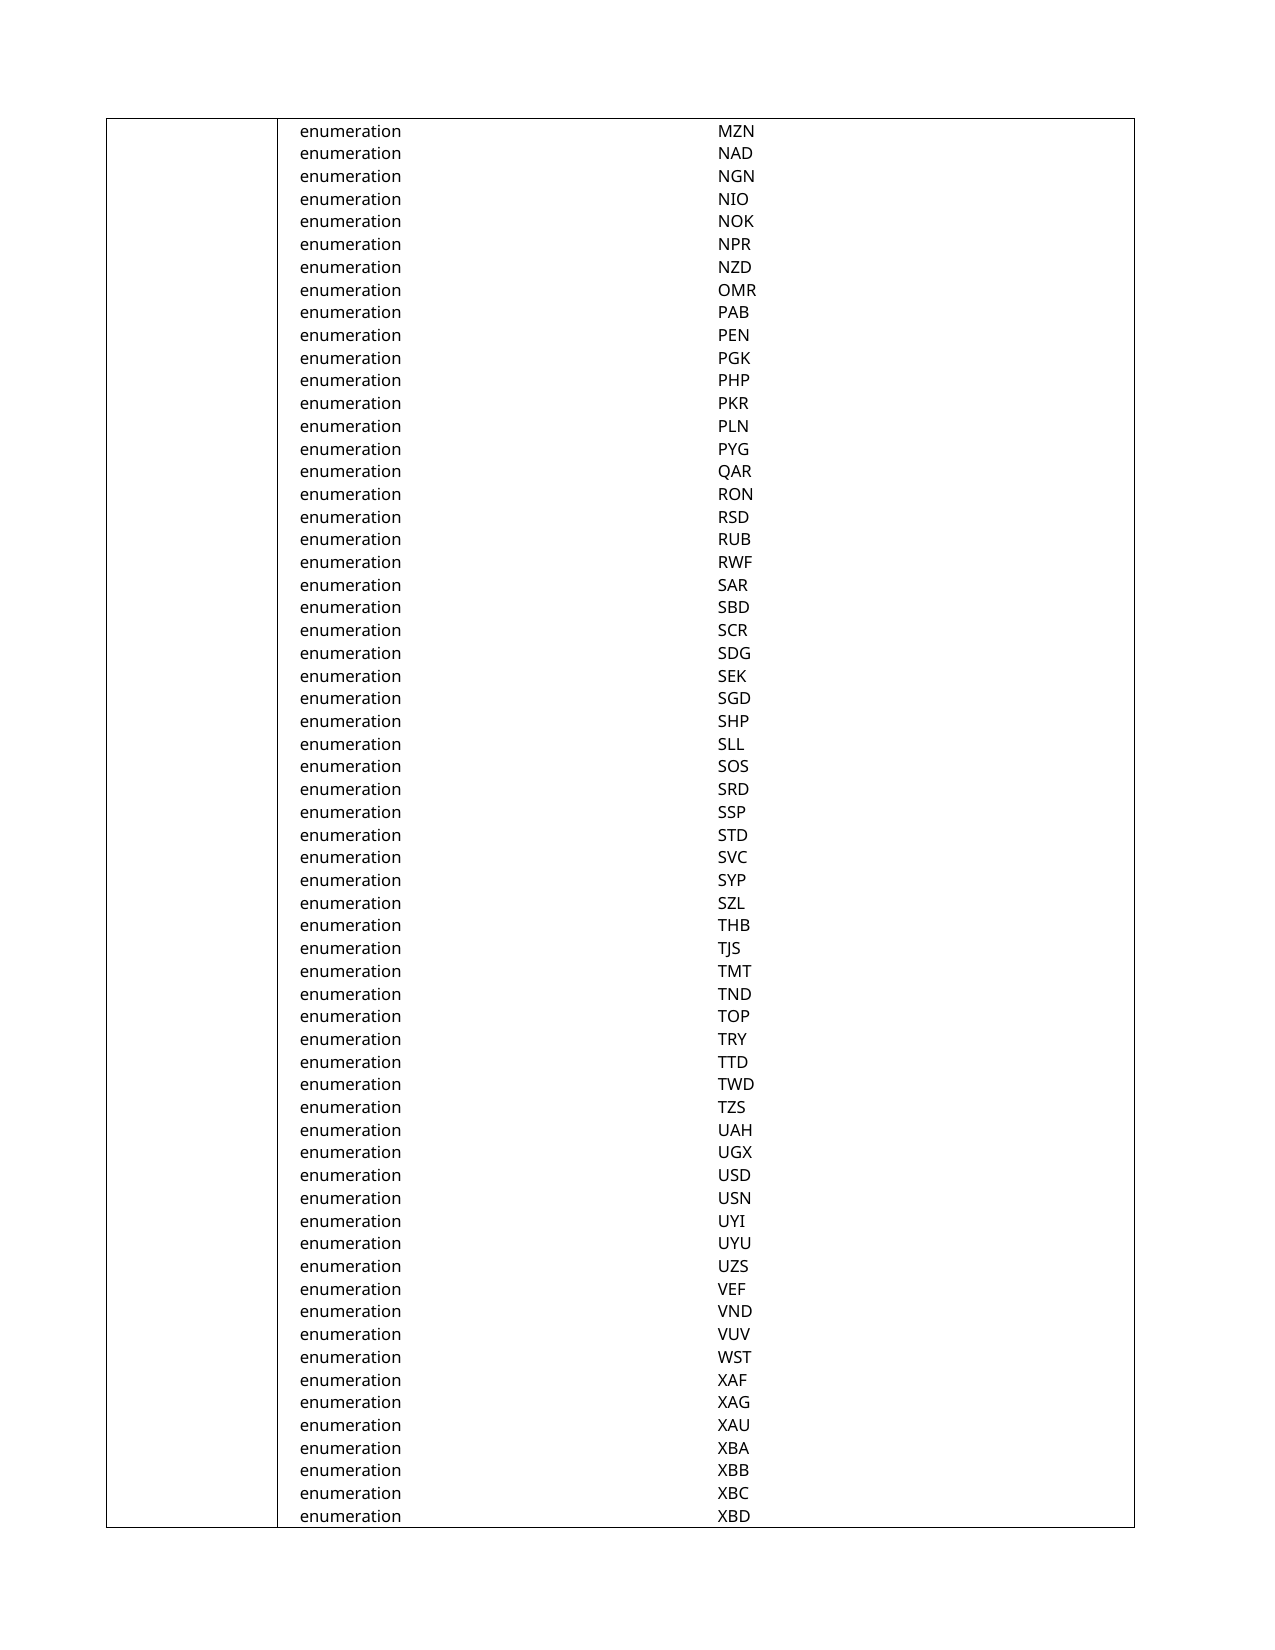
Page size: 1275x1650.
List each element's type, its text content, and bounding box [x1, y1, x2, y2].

table_cell enumeration [288, 1186, 706, 1209]
table_cell enumeration [288, 551, 706, 573]
table_cell [1010, 869, 1134, 891]
table_cell THB [706, 914, 1010, 937]
table_cell [1010, 1277, 1134, 1300]
table_cell [1010, 1300, 1134, 1323]
table_cell [1010, 165, 1134, 187]
table_cell enumeration [288, 187, 706, 210]
table_cell SBD [706, 596, 1010, 619]
table_cell enumeration [288, 800, 706, 823]
table_cell [1010, 414, 1134, 437]
table_cell XBA [706, 1436, 1010, 1459]
table_cell [1010, 891, 1134, 914]
table_cell enumeration [288, 1232, 706, 1254]
table_cell UZS [706, 1255, 1010, 1277]
table_cell [1010, 755, 1134, 778]
table_cell [1010, 1164, 1134, 1186]
table_cell SHP [706, 710, 1010, 732]
table_cell enumeration [288, 414, 706, 437]
table_cell VND [706, 1300, 1010, 1323]
table_cell [1010, 460, 1134, 482]
table_cell enumeration [288, 1255, 706, 1277]
table_cell SZL [706, 891, 1010, 914]
table_cell enumeration [288, 1436, 706, 1459]
table_cell UAH [706, 1118, 1010, 1141]
table_cell [1010, 687, 1134, 709]
table_cell enumeration [288, 301, 706, 323]
table_cell enumeration [288, 324, 706, 346]
table_cell enumeration [288, 1391, 706, 1413]
table_cell SSP [706, 800, 1010, 823]
table_cell QAR [706, 460, 1010, 482]
table_cell UGX [706, 1141, 1010, 1164]
table_cell [1010, 710, 1134, 732]
table_cell enumeration [288, 505, 706, 528]
table_cell enumeration [288, 1414, 706, 1436]
table_cell [107, 119, 277, 1527]
table_cell TOP [706, 1005, 1010, 1027]
table_cell [1010, 982, 1134, 1005]
table_cell enumeration [288, 914, 706, 937]
table_cell [1010, 778, 1134, 800]
table_cell TJS [706, 937, 1010, 959]
table_cell enumeration [288, 1504, 706, 1527]
table_cell XAF [706, 1368, 1010, 1391]
table_cell [1010, 278, 1134, 301]
table_cell USD [706, 1164, 1010, 1186]
table_cell enumeration [288, 982, 706, 1005]
table_cell enumeration [288, 1141, 706, 1164]
table_cell enumeration [288, 846, 706, 868]
table_cell [1010, 1186, 1134, 1209]
table_cell enumeration [288, 1073, 706, 1096]
table_cell SYP [706, 869, 1010, 891]
table_cell [1010, 846, 1134, 868]
table_cell enumeration [288, 1300, 706, 1323]
table_cell enumeration [288, 142, 706, 164]
table_cell PGK [706, 346, 1010, 369]
table_cell [1010, 255, 1134, 278]
table_cell PKR [706, 392, 1010, 414]
table_cell enumeration [288, 869, 706, 891]
table_cell [1010, 732, 1134, 755]
table_cell PYG [706, 437, 1010, 460]
table_cell SOS [706, 755, 1010, 778]
table_cell enumeration [288, 1482, 706, 1504]
table_cell NZD [706, 255, 1010, 278]
table_cell [1010, 392, 1134, 414]
table_cell enumeration [288, 1005, 706, 1027]
table_cell SRD [706, 778, 1010, 800]
table_cell enumeration [288, 710, 706, 732]
table_cell [1010, 142, 1134, 164]
table_cell [1010, 483, 1134, 505]
table_cell enumeration [288, 1368, 706, 1391]
table_cell enumeration [288, 1345, 706, 1368]
table_cell enumeration [288, 1096, 706, 1118]
table_cell enumeration [288, 346, 706, 369]
table_cell NIO [706, 187, 1010, 210]
table_cell [1010, 1005, 1134, 1027]
table_cell [1010, 437, 1134, 460]
table_cell SAR [706, 573, 1010, 596]
table_cell [1010, 596, 1134, 619]
table_cell UYI [706, 1209, 1010, 1232]
table_cell [1010, 1050, 1134, 1073]
table_cell STD [706, 823, 1010, 846]
table_cell SLL [706, 732, 1010, 755]
table_cell enumeration [288, 641, 706, 664]
table_cell [1010, 937, 1134, 959]
table_cell SDG [706, 641, 1010, 664]
table_cell enumeration [288, 1050, 706, 1073]
table_cell [1010, 573, 1134, 596]
table_cell enumeration [288, 255, 706, 278]
table_cell enumeration [288, 573, 706, 596]
table_cell RON [706, 483, 1010, 505]
table_cell enumeration [288, 619, 706, 641]
table_cell TTD [706, 1050, 1010, 1073]
table_cell XBC [706, 1482, 1010, 1504]
table_cell RUB [706, 528, 1010, 551]
table_cell enumeration [288, 596, 706, 619]
table_cell NGN [706, 165, 1010, 187]
table_cell [1010, 959, 1134, 982]
table_cell UYU [706, 1232, 1010, 1254]
table_cell [1010, 324, 1134, 346]
table_cell RWF [706, 551, 1010, 573]
table_cell [1010, 1141, 1134, 1164]
table_cell SCR [706, 619, 1010, 641]
table_cell enumeration [288, 664, 706, 687]
table_cell enumeration [288, 1164, 706, 1186]
table_cell XAG [706, 1391, 1010, 1413]
table_cell SVC [706, 846, 1010, 868]
table_cell [1010, 551, 1134, 573]
table_cell enumeration [288, 755, 706, 778]
table_cell XAU [706, 1414, 1010, 1436]
table_cell enumeration [288, 1459, 706, 1482]
table_cell enumeration [288, 460, 706, 482]
table_cell enumeration [288, 278, 706, 301]
table_cell [1010, 1482, 1134, 1504]
table_cell MZN [706, 119, 1010, 142]
table_cell [1010, 528, 1134, 551]
table_cell enumeration [288, 891, 706, 914]
table_cell [1010, 1096, 1134, 1118]
table_cell enumeration [288, 437, 706, 460]
table_cell [1010, 210, 1134, 233]
table_cell [1010, 823, 1134, 846]
table_cell [1010, 369, 1134, 392]
table_cell enumeration [288, 823, 706, 846]
table_cell [1010, 1209, 1134, 1232]
table_cell [1010, 1118, 1134, 1141]
table_cell TND [706, 982, 1010, 1005]
table_cell VEF [706, 1277, 1010, 1300]
table_cell enumeration [288, 687, 706, 709]
table_cell [1010, 1504, 1134, 1527]
table_cell WST [706, 1345, 1010, 1368]
table_cell [1010, 1028, 1134, 1050]
table_cell SGD [706, 687, 1010, 709]
table_cell TMT [706, 959, 1010, 982]
table_cell enumeration [288, 959, 706, 982]
table_cell PAB [706, 301, 1010, 323]
table_cell enumeration [288, 119, 706, 142]
table_cell [1010, 1436, 1134, 1459]
table_cell enumeration [288, 233, 706, 255]
table_cell [1010, 505, 1134, 528]
table_cell NOK [706, 210, 1010, 233]
table_cell PLN [706, 414, 1010, 437]
table_cell NPR [706, 233, 1010, 255]
table_cell enumeration [288, 210, 706, 233]
table_cell [1010, 914, 1134, 937]
table_cell [1010, 1345, 1134, 1368]
table_cell enumeration [288, 1118, 706, 1141]
table_cell [1010, 619, 1134, 641]
table_cell [1010, 1368, 1134, 1391]
table_cell [1010, 1391, 1134, 1413]
table_cell [1010, 800, 1134, 823]
table_cell OMR [706, 278, 1010, 301]
table_cell [1010, 119, 1134, 142]
table_cell enumeration [288, 165, 706, 187]
table_cell [1010, 346, 1134, 369]
table_cell enumeration [288, 528, 706, 551]
table_cell enumeration [288, 392, 706, 414]
table_cell [1010, 1255, 1134, 1277]
table_cell USN [706, 1186, 1010, 1209]
table_cell [1010, 301, 1134, 323]
table_cell PHP [706, 369, 1010, 392]
table_cell [1010, 1073, 1134, 1096]
table_cell NAD [706, 142, 1010, 164]
table_cell [1010, 641, 1134, 664]
table_cell enumeration [288, 369, 706, 392]
table_cell enumeration [288, 1028, 706, 1050]
table_cell VUV [706, 1323, 1010, 1345]
table_cell RSD [706, 505, 1010, 528]
table_cell [1010, 1459, 1134, 1482]
table_cell enumeration [288, 778, 706, 800]
table_cell PEN [706, 324, 1010, 346]
table_cell [1010, 1323, 1134, 1345]
table_cell enumeration [288, 1209, 706, 1232]
table_cell enumeration [288, 1277, 706, 1300]
table_cell XBB [706, 1459, 1010, 1482]
table_cell enumeration [288, 483, 706, 505]
table_cell [1010, 1232, 1134, 1254]
table_cell TRY [706, 1028, 1010, 1050]
table_cell TZS [706, 1096, 1010, 1118]
table_cell enumeration [288, 1323, 706, 1345]
table_cell XBD [706, 1504, 1010, 1527]
table_cell enumeration [288, 732, 706, 755]
table_cell TWD [706, 1073, 1010, 1096]
table_cell [278, 119, 1134, 1527]
table_cell [1010, 233, 1134, 255]
table_cell [1010, 187, 1134, 210]
table_cell [1010, 664, 1134, 687]
table_cell enumeration [288, 937, 706, 959]
table_cell SEK [706, 664, 1010, 687]
table_cell [1010, 1414, 1134, 1436]
